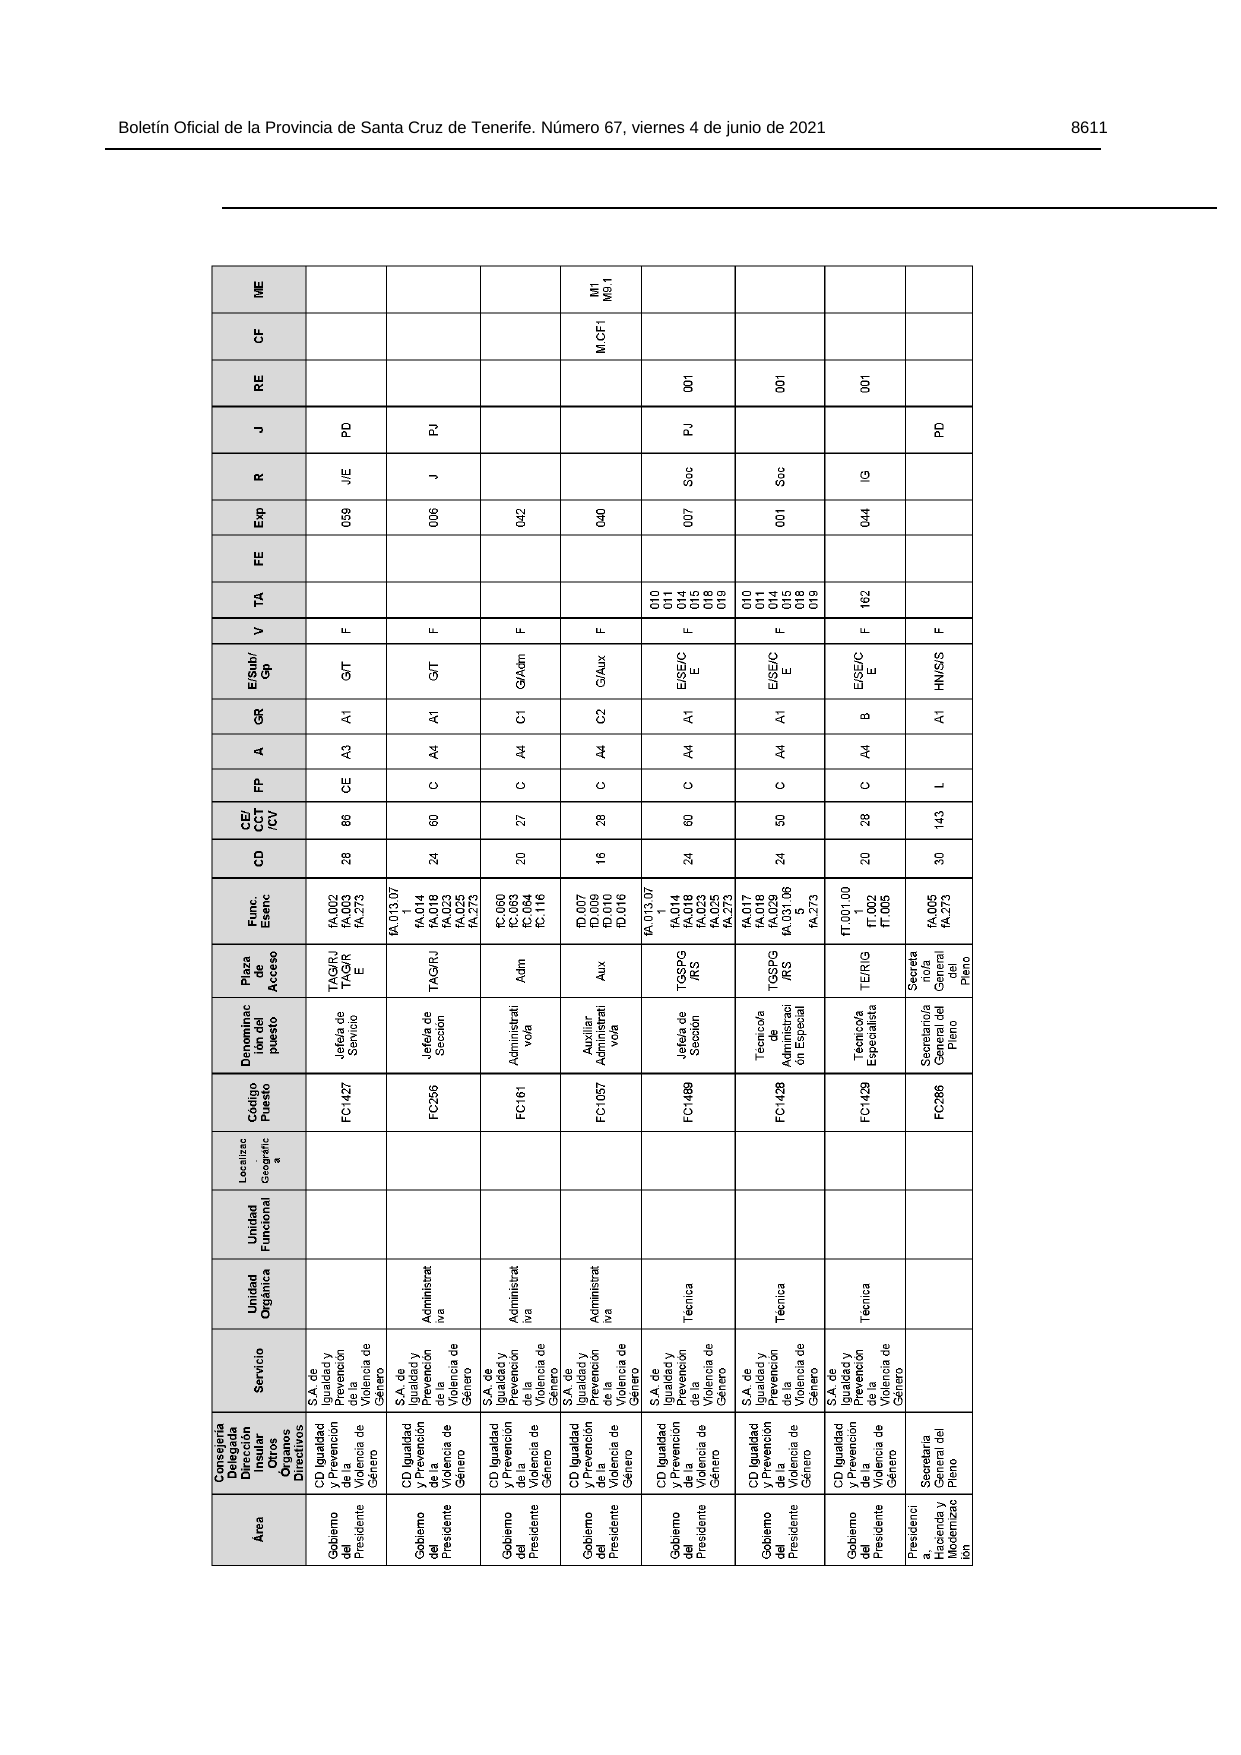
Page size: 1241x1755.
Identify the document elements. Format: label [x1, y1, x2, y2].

picture [118, 245, 1100, 1634]
